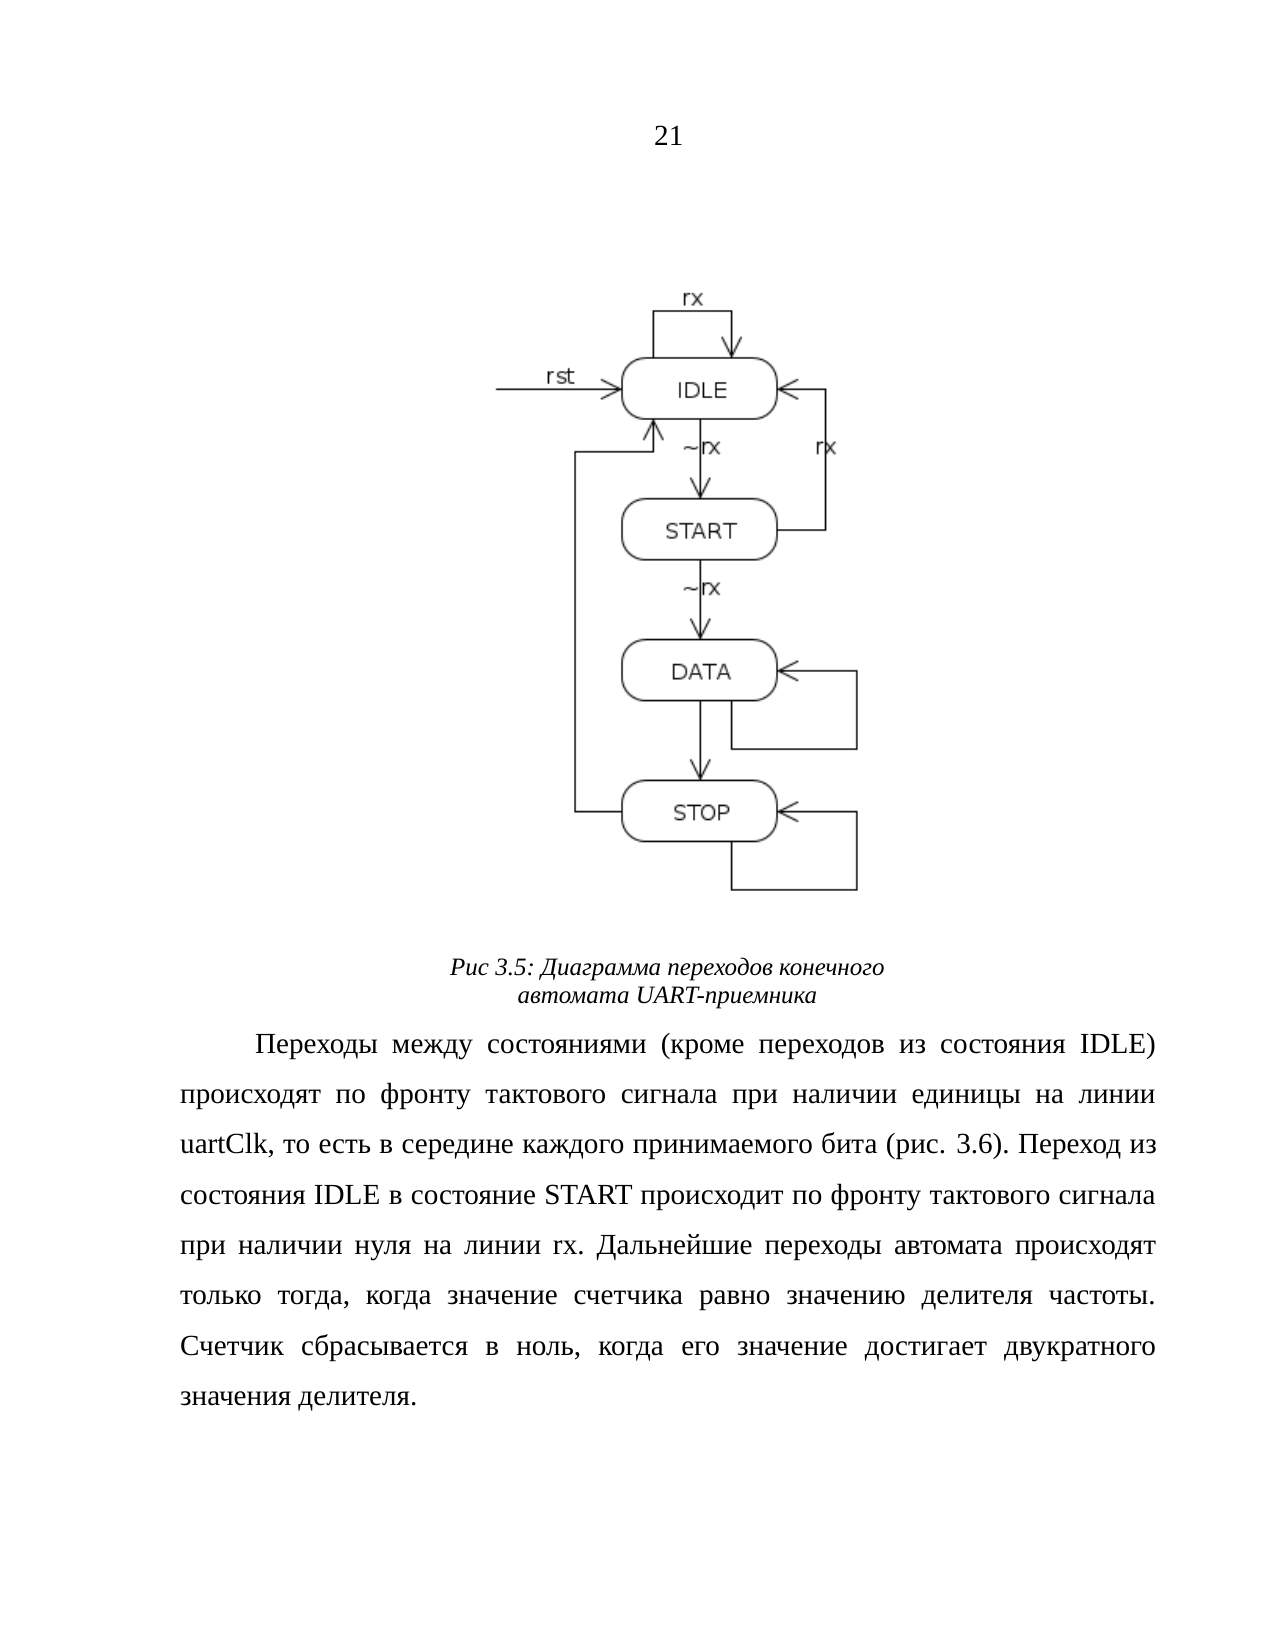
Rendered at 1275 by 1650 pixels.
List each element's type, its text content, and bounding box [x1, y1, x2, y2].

text Переходы между состояниями (кроме переходов из состояния IDLE) происходят по фронту тактового сигнала при наличии единицы на линии uartClk, то есть в середине каждого принимаемого бита (рис. 3.6). Переход из состояния IDLE в состояние START происходит по фронту тактового сигнала при наличии нуля на линии rx. Дальнейшие переходы автомата происходят только тогда, когда значение счетчика равно значению делителя частоты. Счетчик сбрасывается в ноль, когда его значение достигает двукратного значения делителя. [180, 952, 1157, 1412]
picture [418, 201, 919, 952]
text Рис 3.5: Диаграмма переходов конечного автомата UART-приемника [418, 952, 918, 1009]
